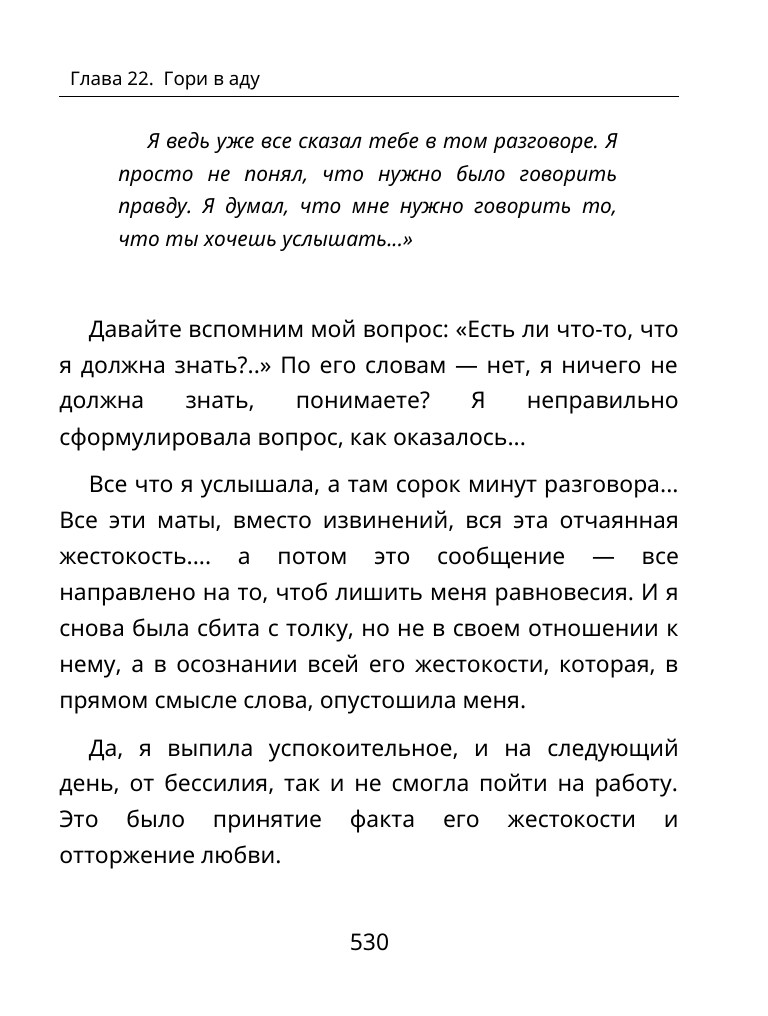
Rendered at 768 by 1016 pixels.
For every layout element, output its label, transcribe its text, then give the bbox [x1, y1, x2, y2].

text Да, я выпила успокоительное, и на следующий день, от бессилия, так и не смогла пойти на работу. Это было принятие факта его жестокости и отторжение любви. [59, 731, 679, 871]
text Давайте вспомним мой вопрос: «Есть ли что-то, что я должна знать?..» По его словам — нет, я ничего не должна знать, понимаете? Я неправильно сформулировала вопрос, как оказалось... [59, 313, 679, 452]
text Я ведь уже все сказал тебе в том разговоре. Я просто не понял, что нужно было говорить правду. Я думал, что мне нужно говорить то, что ты хочешь услышать...» [118, 126, 620, 252]
text Все что я услышала, а там сорок минут разговора... Все эти маты, вместо извинений, вся эта отчаянная жестокость.... а потом это сообщение — все направлено на то, чтоб лишить меня равновесия. И я снова была сбита с толку, но не в своем отношении к нему, а в осознании всей его жестокости, которая, в прямом смысле слова, опустошила меня. [59, 468, 679, 715]
